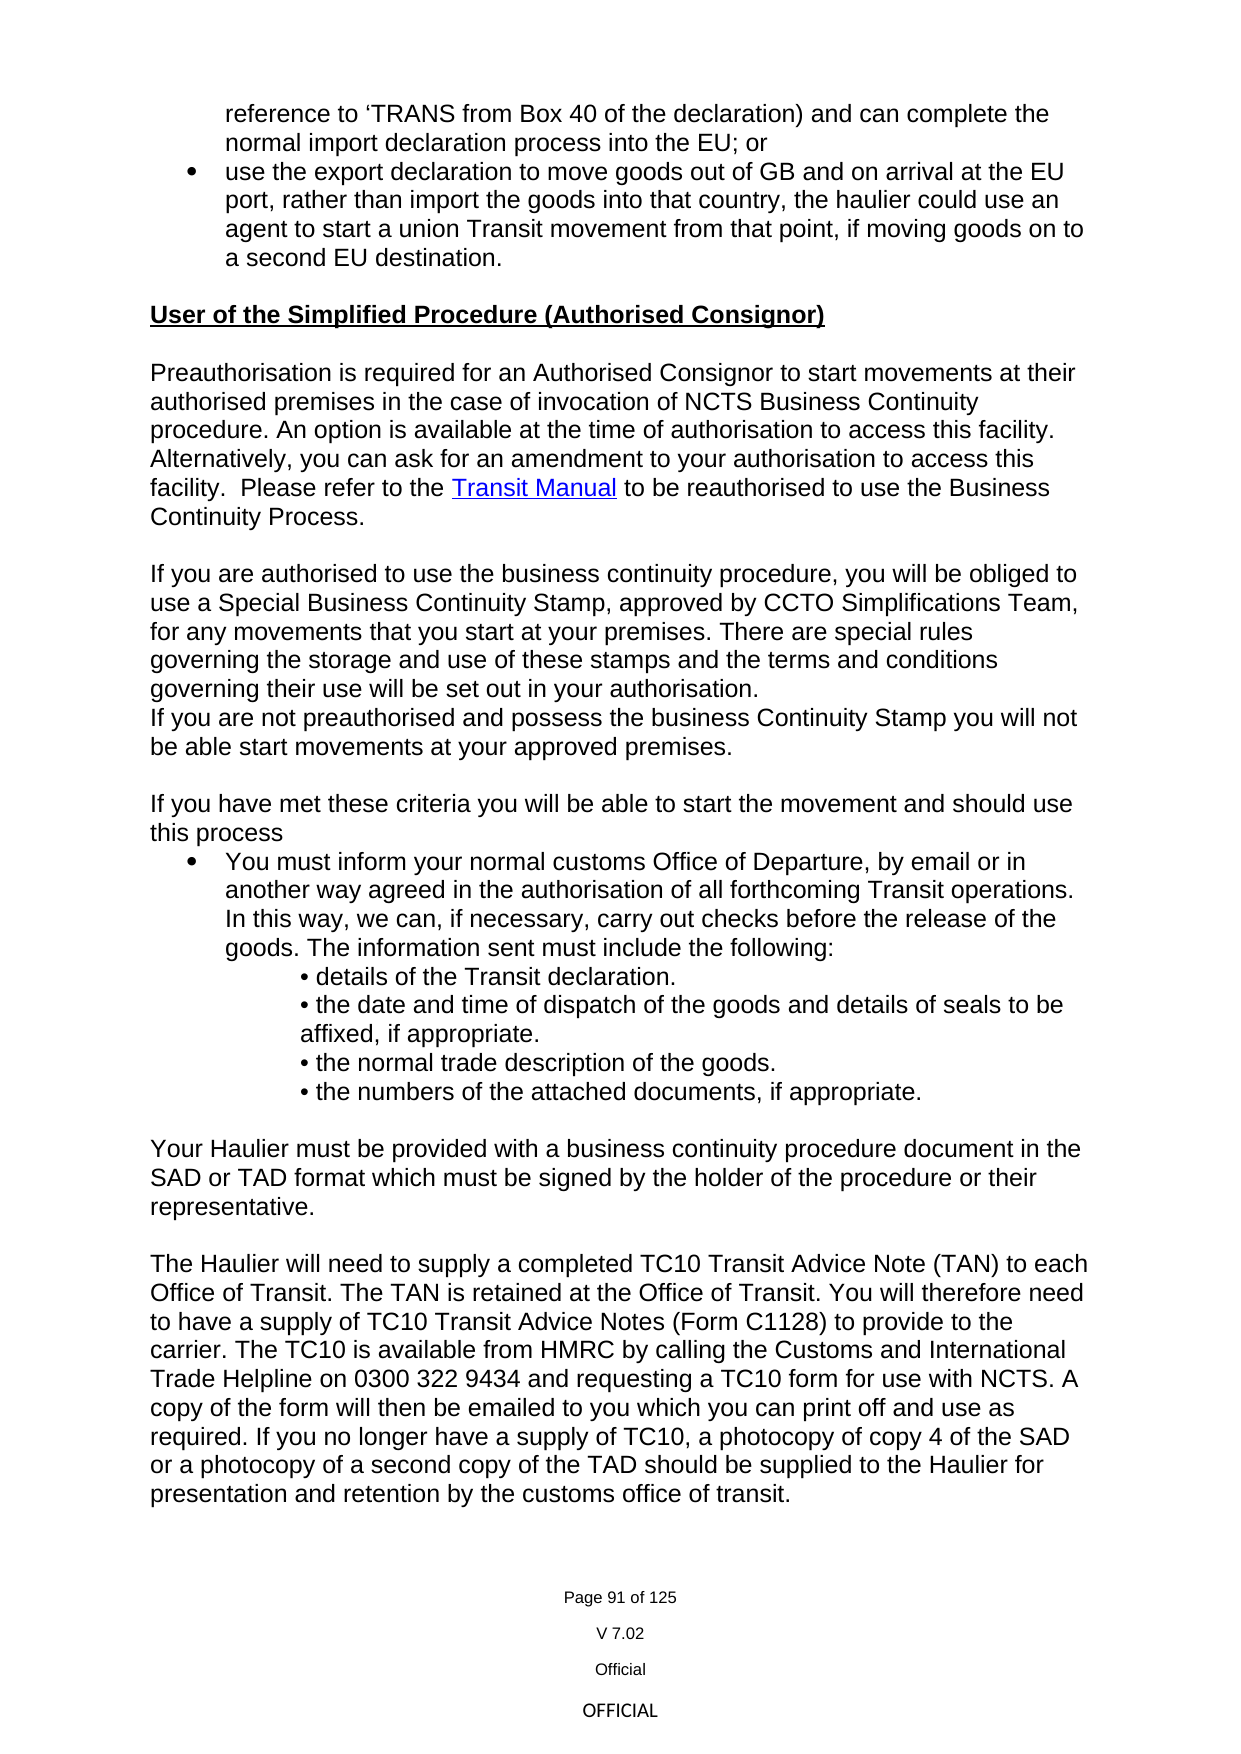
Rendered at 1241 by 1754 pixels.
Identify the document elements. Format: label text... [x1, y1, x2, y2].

text The Haulier will need to supply a completed TC10 Transit Advice Note (TAN) to each Office of Transit. The TAN is retained at the Office of Transit. You will therefore need to have a supply of TC10 Transit Advice Notes (Form C1128) to provide to the carrier. The TC10 is available from HMRC by calling the Customs and International Trade Helpline on 0300 322 9434 and requesting a TC10 form for use with NCTS. A copy of the form will then be emailed to you which you can print off and use as required. If you no longer have a supply of TC10, a photocopy of copy 4 of the SAD or a photocopy of a second copy of the TAD should be supplied to the Haulier for presentation and retention by the customs office of transit. [150, 1249, 1090, 1508]
text Your Haulier must be provided with a business continuity procedure document in the SAD or TAD format which must be signed by the holder of the procedure or their representative. [150, 1134, 1090, 1221]
list You must inform your normal customs Office of Departure, by email or in another way agreed in the authorisation of all forthcoming Transit operations. In this way, we can, if necessary, carry out checks before the release of the goods. The information sent must include the following: [187, 847, 1090, 962]
list use the export declaration to move goods out of GB and on arrival at the EU port, rather than import the goods into that country, the haulier could use an agent to start a union Transit movement from that point, if moving goods on to a second EU destination. [187, 157, 1090, 272]
list reference to ‘TRANS from Box 40 of the declaration) and can complete the normal import declaration process into the EU; or [187, 99, 1090, 157]
text • the normal trade description of the goods. [300, 1048, 1090, 1077]
text If you have met these criteria you will be able to start the movement and should use this process [150, 789, 1090, 847]
text • details of the Transit declaration. [300, 962, 1090, 991]
text User of the Simplified Procedure (Authorised Consignor) [150, 300, 1090, 329]
text • the date and time of dispatch of the goods and details of seals to be affixed, if appropriate. [300, 991, 1090, 1048]
text Preauthorisation is required for an Authorised Consignor to start movements at their authorised premises in the case of invocation of NCTS Business Continuity procedure. An option is available at the time of authorisation to access this facility. Alternatively, you can ask for an amendment to your authorisation to access this facility. Please refer to the Transit Manual to be reauthorised to use the Business Continuity Process. [150, 358, 1090, 530]
text • the numbers of the attached documents, if appropriate. [300, 1077, 1090, 1106]
text If you are not preauthorised and possess the business Continuity Stamp you will not be able start movements at your approved premises. [150, 703, 1090, 760]
text If you are authorised to use the business continuity procedure, you will be obliged to use a Special Business Continuity Stamp, approved by CCTO Simplifications Team, for any movements that you start at your premises. There are special rules governing the storage and use of these stamps and the terms and conditions governing their use will be set out in your authorisation. [150, 559, 1090, 703]
